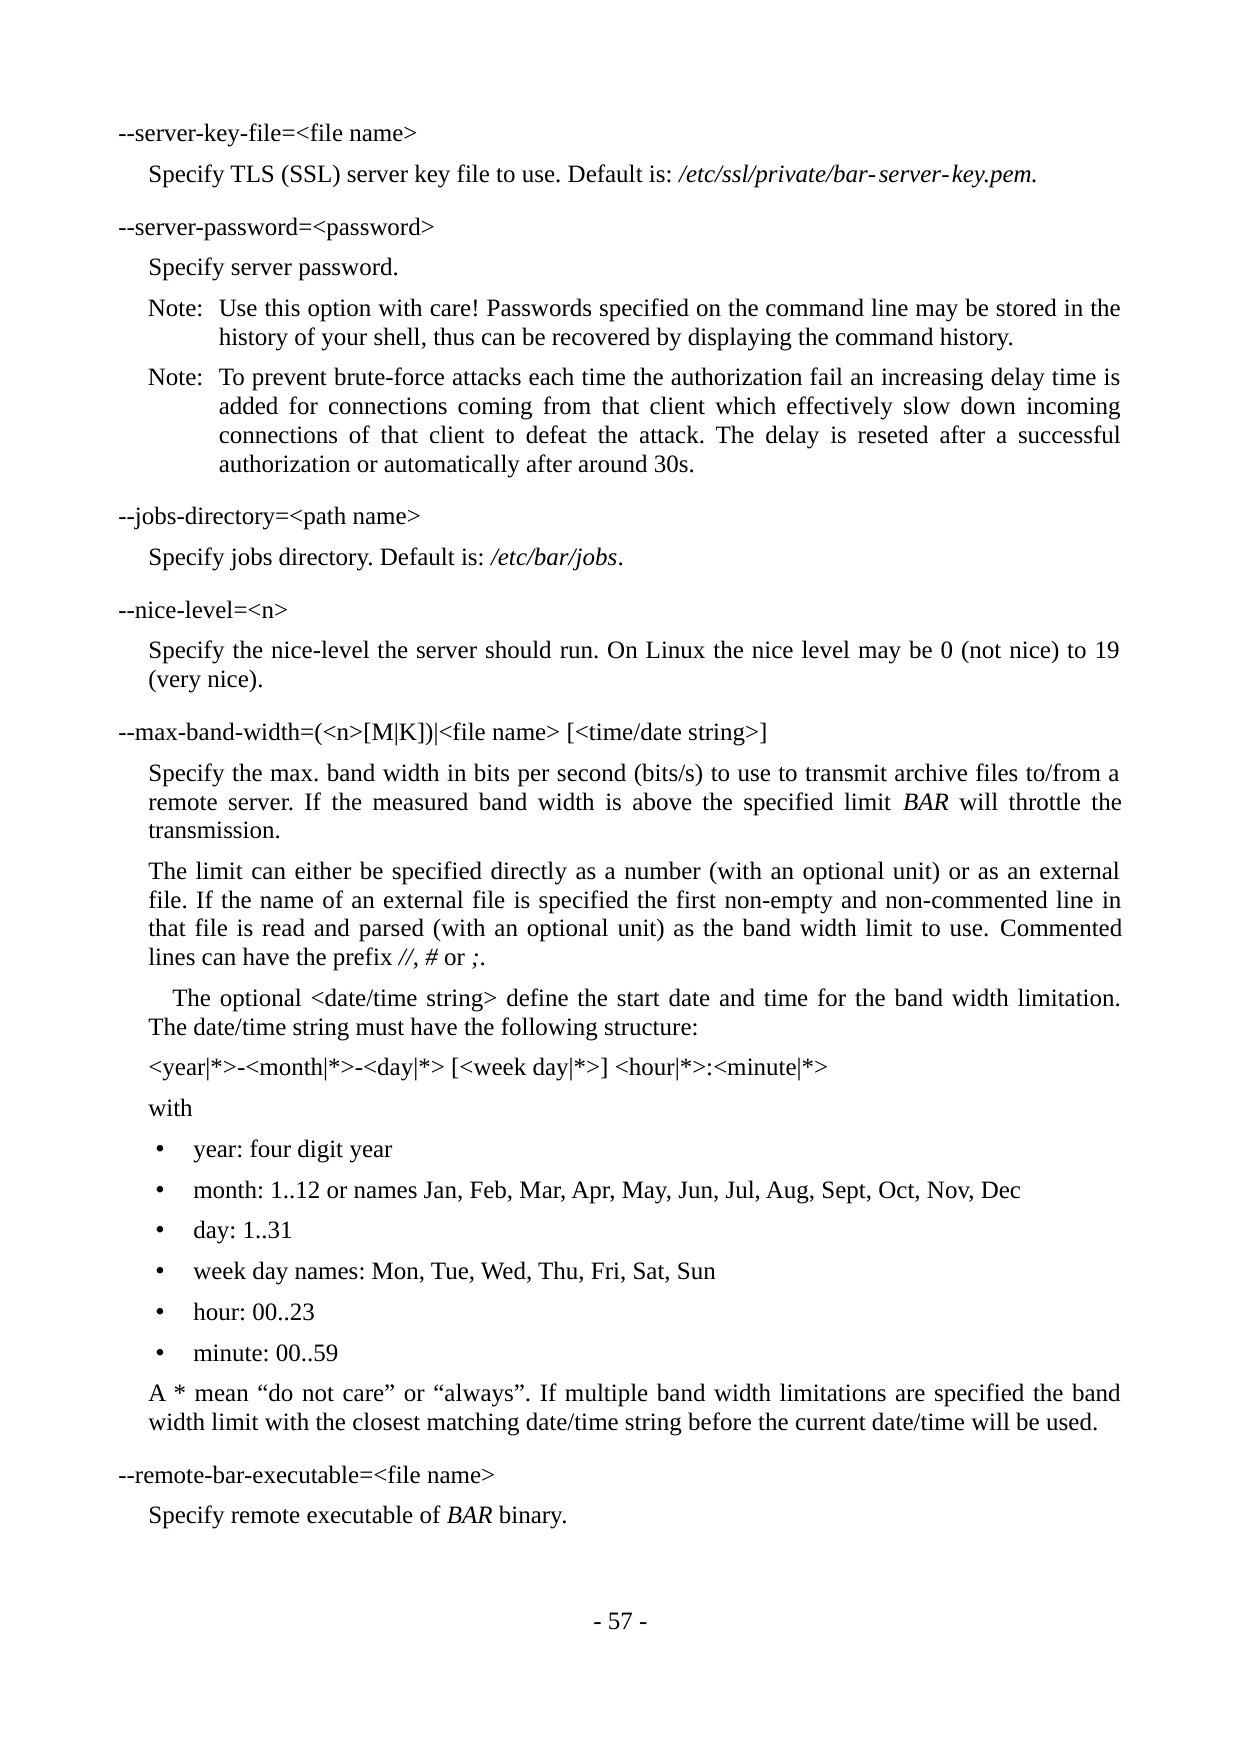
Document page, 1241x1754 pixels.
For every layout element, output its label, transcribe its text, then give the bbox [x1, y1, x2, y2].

text Specify remote executable of BAR binary. [148, 1501, 1122, 1529]
title --jobs-directory=<path name> [118, 501, 1122, 530]
title --max-band-width=(<n>[M|K])|<file name> [<time/date string>] [118, 717, 1122, 746]
text Specify server password. [148, 252, 1122, 281]
list month: 1..12 or names Jan, Feb, Mar, Apr, May, Jun, Jul, Aug, Sept, Oct, Nov, Dec [156, 1175, 1122, 1203]
list hour: 00..23 [156, 1297, 1122, 1326]
list minute: 00..59 [156, 1338, 1122, 1366]
text Specify the nice-level the server should run. On Linux the nice level may be 0 (not nice) to 19 (very nice). [148, 636, 1122, 693]
list week day names: Mon, Tue, Wed, Thu, Fri, Sat, Sun [156, 1256, 1122, 1285]
text Specify TLS (SSL) server key file to use. Default is: /etc/ssl/private/bar‑server‑key.pem. [148, 159, 1122, 188]
title --server-password=<password> [118, 212, 1122, 240]
text The optional <date/time string> define the start date and time for the band width limitation. The date/time string must have the following structure: [148, 983, 1122, 1041]
text Specify the max. band width in bits per second (bits/s) to use to transmit archive files to/from a remote server. If the measured band width is above the specified limit BAR will throttle the transmission. [148, 758, 1122, 844]
title --server-key-file=<file name> [118, 118, 1122, 147]
text <year|*>-<month|*>-<day|*> [<week day|*>] <hour|*>:<minute|*> [148, 1052, 1122, 1081]
text The limit can either be specified directly as a number (with an optional unit) or as an external file. If the name of an external file is specified the first non-empty and non-commented line in that file is read and parsed (with an optional unit) as the band width limit to use. Commented lines can have the prefix //, # or ;. [148, 856, 1122, 971]
title --nice-level=<n> [118, 595, 1122, 624]
list day: 1..31 [156, 1215, 1122, 1244]
title --remote-bar-executable=<file name> [118, 1460, 1122, 1488]
text Note: To prevent brute-force attacks each time the authorization fail an increasing delay time is added for connections coming from that client which effectively slow down incoming connections of that client to defeat the attack. The delay is reseted after a successful authorization or automatically after around 30s. [148, 362, 1122, 477]
text Note: Use this option with care! Passwords specified on the command line may be stored in the history of your shell, thus can be recovered by displaying the command history. [148, 293, 1122, 351]
text with [148, 1093, 1122, 1122]
list year: four digit year [156, 1134, 1122, 1163]
text A * mean “do not care” or “always”. If multiple band width limitations are specified the band width limit with the closest matching date/time string before the current date/time will be used. [148, 1378, 1122, 1436]
text Specify jobs directory. Default is: /etc/bar/jobs. [148, 542, 1122, 571]
